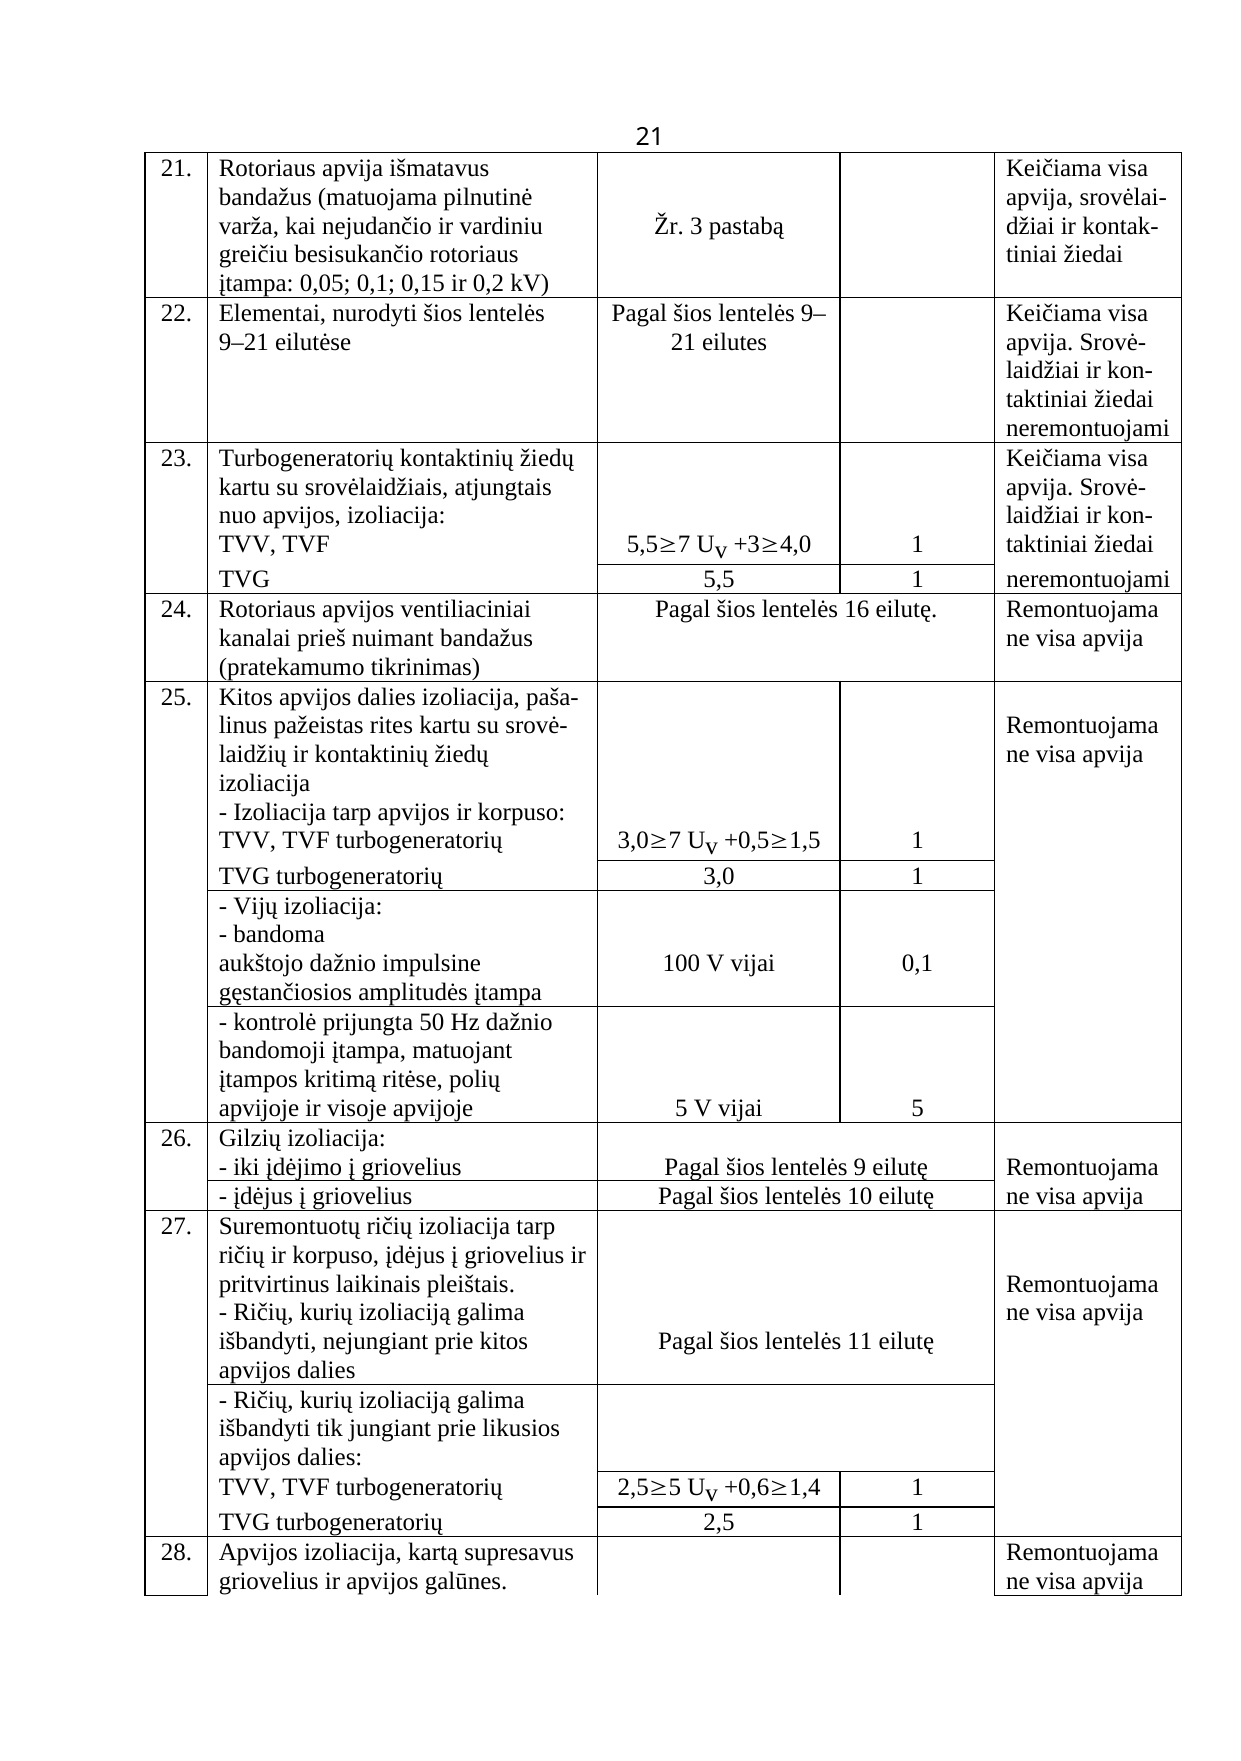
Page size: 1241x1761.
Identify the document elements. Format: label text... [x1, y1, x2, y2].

table_cell 1 [841, 1508, 994, 1536]
table_cell Keičiama visa apvija. Srovė-laidžiai ir kon- [995, 443, 1181, 529]
table_cell [995, 825, 1181, 860]
table_cell TVV, TVF [208, 529, 597, 563]
table_cell - Izoliacija tarp apvijos ir korpuso: [208, 797, 597, 825]
table_cell 5 [841, 1007, 994, 1122]
table_cell Rotoriaus apvijos ventiliaciniai kanalai prieš nuimant bandažus (pratekamumo tikrinimas) [208, 594, 597, 681]
table_cell 24. [146, 594, 207, 681]
table_cell 28. [146, 1537, 207, 1595]
table_cell [598, 443, 839, 529]
table_cell - Ričių, kurių izoliaciją galima išbandyti tik jungiant prie likusios apvijos dalies: [208, 1385, 597, 1471]
table_cell [598, 797, 839, 825]
table_cell 2,55 Uv +0,61,4 [598, 1472, 839, 1506]
table_cell [146, 797, 207, 825]
table_cell 1 [841, 1472, 994, 1506]
table_cell Pagal šios lentelės 11 eilutę [598, 1298, 994, 1384]
table_cell ne visa apvija [995, 1180, 1181, 1210]
table_cell [995, 860, 1181, 890]
table_cell 27. [146, 1211, 207, 1297]
table_cell [1182, 890, 1187, 919]
table_cell 1 [841, 529, 994, 563]
table_cell Elementai, nurodyti šios lentelės 9–21 eilutėse [208, 298, 597, 442]
table_cell [598, 1123, 840, 1152]
table_cell 100 V vijai [598, 920, 839, 1006]
table_cell [146, 1006, 207, 1122]
table_cell [841, 797, 994, 825]
table_cell [995, 1506, 1181, 1536]
table_cell Pagal šios lentelės 10 eilutę [598, 1181, 994, 1210]
table_cell [841, 682, 994, 797]
table_cell [1182, 297, 1187, 442]
table_cell 2,5 [598, 1508, 839, 1536]
table_cell Keičiama visa apvija. Srovė-laidžiai ir kon-taktiniai žiedai neremontuojami [995, 298, 1181, 442]
table_cell [146, 1384, 207, 1471]
table_cell - Ričių, kurių izoliaciją galima išbandyti, nejungiant prie kitos apvijos dalies [208, 1298, 597, 1384]
table_cell [1182, 1006, 1187, 1122]
table_cell [1182, 797, 1187, 825]
table_cell Pagal šios lentelės 9 eilutę [598, 1152, 994, 1180]
table_cell Remontuojama ne visa apvija [995, 1537, 1181, 1595]
table_cell [995, 890, 1181, 919]
table_cell [841, 298, 994, 442]
table_cell [1182, 1384, 1187, 1471]
table_cell [1182, 1152, 1187, 1180]
table_cell Remontuojama ne visa apvija [995, 594, 1181, 681]
table_cell [1182, 593, 1187, 681]
table_cell 1 [841, 565, 994, 593]
table_cell [598, 891, 839, 919]
table_cell - bandoma aukštojo dažnio impulsine gęstančiosios amplitudės įtampa [208, 920, 597, 1006]
table_cell 0,1 [841, 920, 994, 1006]
table_cell 23. [146, 443, 207, 529]
table_cell [841, 153, 994, 297]
table_cell 1 [841, 861, 994, 890]
table_cell TVG turbogeneratorių [208, 1506, 597, 1536]
table_cell [1182, 564, 1187, 593]
table_cell [146, 1471, 207, 1506]
table_cell [1182, 825, 1187, 860]
table_cell [146, 890, 207, 919]
table_cell [1182, 1536, 1187, 1595]
table_cell [598, 1537, 839, 1595]
table_cell 5,57 Uv +34,0 [598, 529, 839, 563]
table_cell 21. [146, 153, 207, 297]
table_cell [146, 825, 207, 860]
table_cell [1182, 152, 1187, 297]
table_cell [840, 1123, 994, 1152]
table_cell [841, 443, 994, 529]
table_cell 5,5 [598, 565, 839, 593]
table_cell 22. [146, 298, 207, 442]
table_cell [1182, 1122, 1187, 1152]
table_cell 25. [146, 682, 207, 797]
table_cell [995, 1006, 1181, 1122]
table_cell Remontuojama [995, 1152, 1181, 1180]
table_cell [1182, 1180, 1187, 1210]
table_cell Rotoriaus apvija išmatavus bandažus (matuojama pilnutinė varža, kai nejudančio ir vardiniu greičiu besisukančio rotoriaus įtampa: 0,05; 0,1; 0,15 ir 0,2 kV) [208, 153, 597, 297]
table_cell 3,07 Uv +0,51,5 [598, 825, 839, 860]
table_cell [1182, 1298, 1187, 1384]
table_cell Pagal šios lentelės 16 eilutę. [598, 594, 994, 681]
table_cell [598, 1211, 994, 1297]
table_cell 3,0 [598, 861, 839, 890]
table_cell [146, 920, 207, 1006]
table_cell 5 V vijai [598, 1007, 839, 1122]
table_cell [841, 1537, 994, 1595]
table_cell taktiniai žiedai [995, 529, 1181, 563]
table_cell [146, 860, 207, 890]
table_cell [995, 1471, 1181, 1506]
table_cell [995, 1123, 1181, 1152]
table_cell ne visa apvija [995, 1298, 1181, 1384]
table_cell [1182, 1506, 1187, 1536]
table_cell [1182, 681, 1187, 797]
table_cell [146, 1152, 207, 1180]
table_cell [995, 920, 1181, 1006]
table_cell neremontuojami [995, 564, 1181, 593]
table_cell TVG turbogeneratorių [208, 860, 597, 890]
table_cell [1182, 442, 1187, 529]
table_cell [146, 1506, 207, 1536]
table_cell [598, 1385, 994, 1471]
table_cell [1182, 1471, 1187, 1506]
table_cell - Vijų izoliacija: [208, 891, 597, 919]
table_cell TVG [208, 564, 597, 593]
table_cell [146, 564, 207, 593]
table_cell - įdėjus į griovelius [208, 1181, 597, 1210]
table_cell 1 [841, 825, 994, 860]
table_cell [1182, 1210, 1187, 1297]
table_cell - iki įdėjimo į griovelius [208, 1152, 597, 1180]
table_cell [598, 682, 839, 797]
table_cell [146, 529, 207, 563]
table_cell Kitos apvijos dalies izoliacija, paša-linus pažeistas rites kartu su srovė-laidžių ir kontaktinių žiedų izoliacija [208, 682, 597, 797]
table_cell Gilzių izoliacija: [208, 1123, 597, 1152]
table_cell Suremontuotų ričių izoliacija tarp ričių ir korpuso, įdėjus į griovelius ir pritvirtinus laikinais pleištais. [208, 1211, 597, 1297]
table_cell - kontrolė prijungta 50 Hz dažnio bandomoji įtampa, matuojant įtampos kritimą ritėse, polių apvijoje ir visoje apvijoje [208, 1007, 597, 1122]
table_cell [841, 891, 994, 919]
table_cell TVV, TVF turbogeneratorių [208, 1471, 597, 1506]
table_cell Remontuojama [995, 1211, 1181, 1297]
table_cell Apvijos izoliacija, kartą supresavus griovelius ir apvijos galūnes. [208, 1537, 597, 1595]
table_cell [995, 797, 1181, 825]
table_cell [1182, 920, 1187, 1006]
table_cell [995, 1384, 1181, 1471]
table_cell Keičiama visa apvija, srovėlai-džiai ir kontak-tiniai žiedai [995, 153, 1181, 297]
table_cell TVV, TVF turbogeneratorių [208, 825, 597, 860]
table_cell [146, 1298, 207, 1384]
table_cell Žr. 3 pastabą [598, 153, 839, 297]
table_cell Pagal šios lentelės 9–21 eilutes [598, 298, 839, 442]
table_cell [1182, 529, 1187, 563]
table_cell [146, 1180, 207, 1210]
table_cell 26. [146, 1123, 207, 1152]
table_cell Turbogeneratorių kontaktinių žiedų kartu su srovėlaidžiais, atjungtais nuo apvijos, izoliacija: [208, 443, 597, 529]
table_cell Remontuojama ne visa apvija [995, 682, 1181, 797]
table_cell [1182, 860, 1187, 890]
